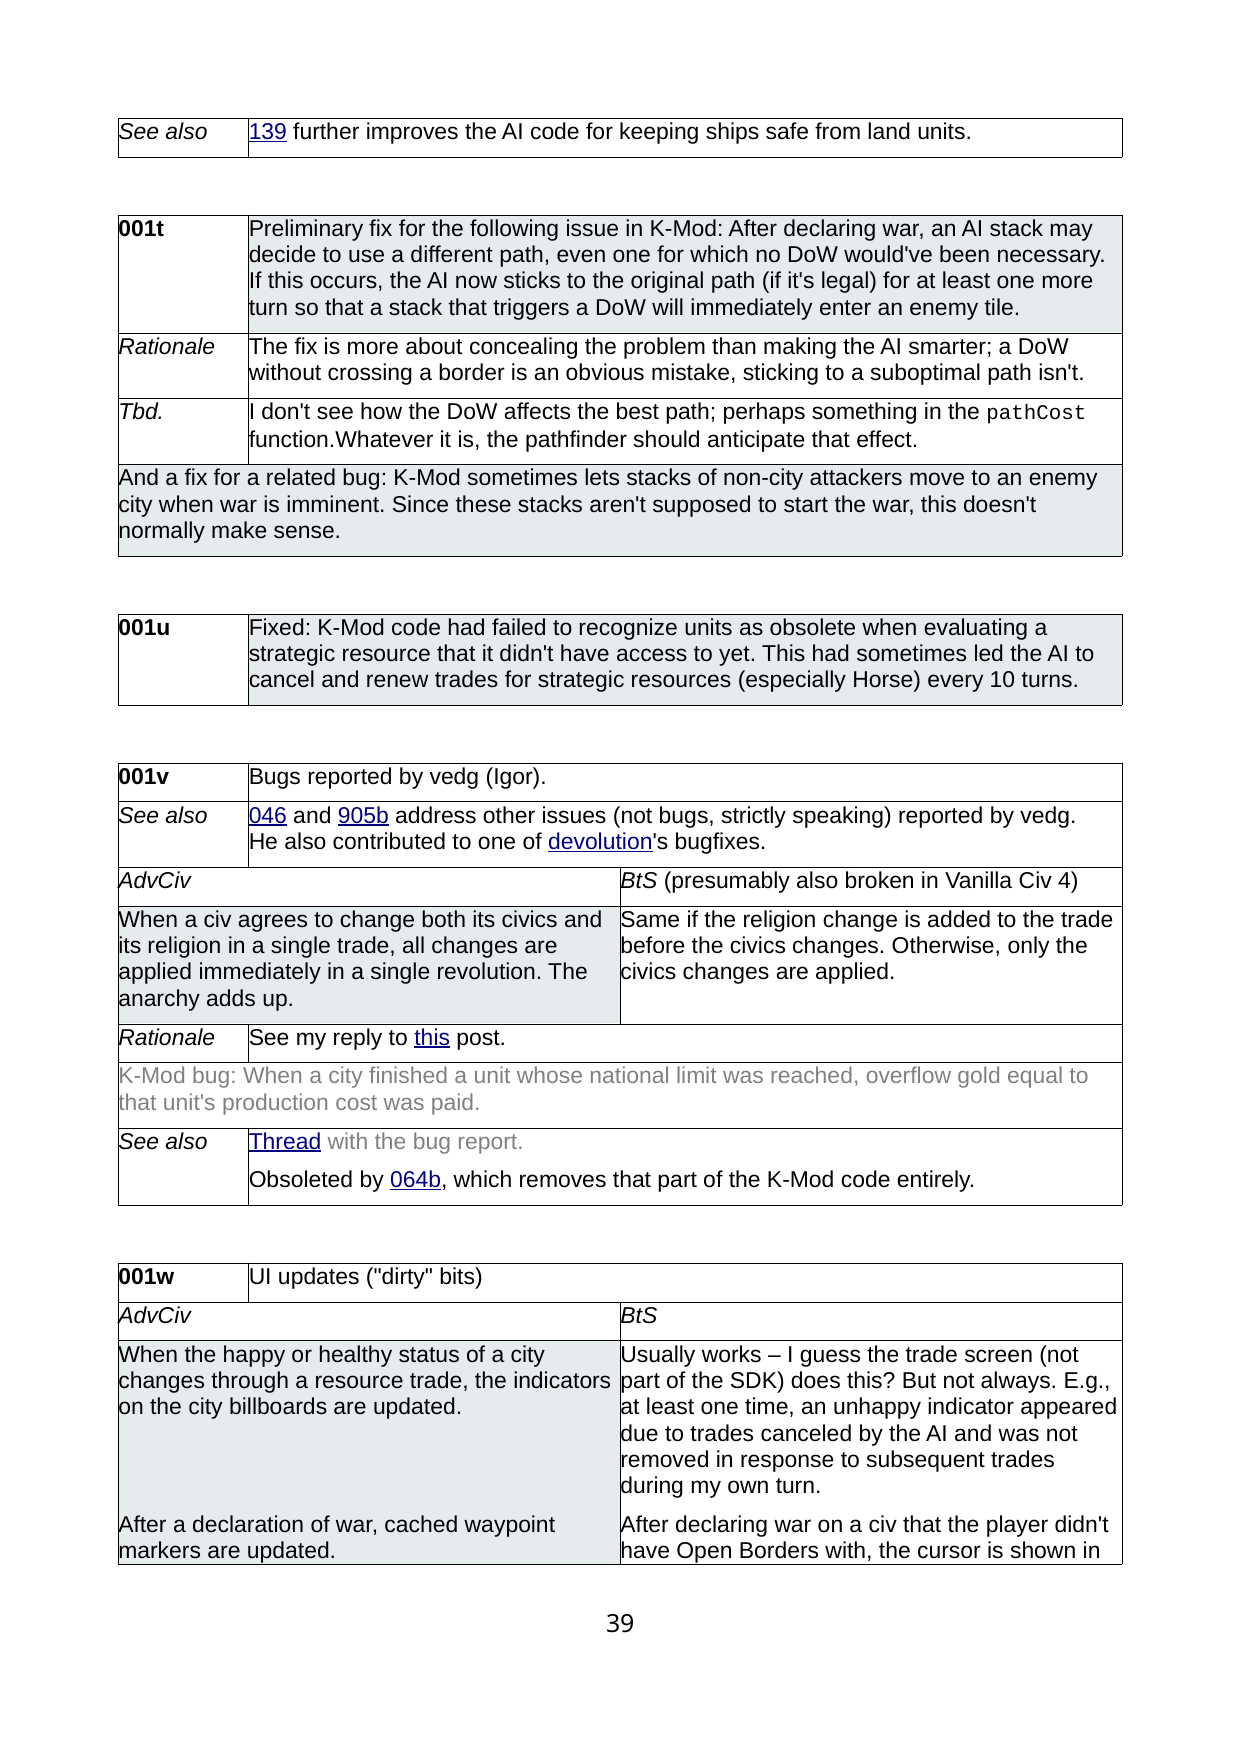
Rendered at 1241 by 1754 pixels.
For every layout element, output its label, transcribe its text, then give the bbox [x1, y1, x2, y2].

table_cell See also [119, 1129, 248, 1205]
table_header Preliminary fix for the following issue in K-Mod: After declaring war, an AI stack may decide to use a different path, even one for which no DoW would've been necessary. If this occurs, the AI now sticks to the original path (if it's legal) for at least one more turn so that a stack that triggers a DoW will immediately enter an enemy tile. [249, 216, 1122, 332]
table_header 001w [119, 1264, 248, 1302]
table_cell Rationale [119, 1025, 248, 1062]
table_cell 046 and 905b address other issues (not bugs, strictly speaking) reported by vedg. He also contributed to one of devolution's bugfixes. [249, 802, 1122, 867]
table_cell Rationale [119, 334, 248, 398]
table_cell When the happy or healthy status of a city changes through a resource trade, the indicators on the city billboards are updated. After a declaration of war, cached waypoint markers are updated. [119, 1341, 620, 1564]
table_header 001v [119, 764, 248, 801]
table_cell Usually works – I guess the trade screen (not part of the SDK) does this? But not always. E.g., at least one time, an unhappy indicator appeared due to trades canceled by the AI and was not removed in response to subsequent trades during my own turn. After declaring war on a civ that the player didn't have Open Borders with, the cursor is shown in [621, 1341, 1122, 1564]
table_cell BtS [621, 1303, 1122, 1340]
table_cell AdvCiv [119, 1303, 620, 1340]
table_cell See my reply to this post. [249, 1025, 1122, 1062]
table_header Fixed: K-Mod code had failed to recognize units as obsolete when evaluating a strategic resource that it didn't have access to yet. This had sometimes led the AI to cancel and renew trades for strategic resources (especially Horse) every 10 turns. [249, 615, 1122, 705]
table_cell K-Mod bug: When a city finished a unit whose national limit was reached, overflow gold equal to that unit's production cost was paid. [119, 1063, 1122, 1127]
table_cell The fix is more about concealing the problem than making the AI smarter; a DoW without crossing a border is an obvious mistake, sticking to a suboptimal path isn't. [249, 334, 1122, 398]
table_cell BtS (presumably also broken in Vanilla Civ 4) [621, 868, 1122, 906]
table_cell AdvCiv [119, 868, 620, 906]
table_cell Thread with the bug report. Obsoleted by 064b, which removes that part of the K-Mod code entirely. [249, 1129, 1122, 1205]
table_header Bugs reported by vedg (Igor). [249, 764, 1122, 801]
table_header 001t [119, 216, 248, 332]
table_cell Tbd. [119, 399, 248, 464]
table_cell See also [119, 802, 248, 867]
table_cell See also [119, 119, 248, 157]
table_header 001u [119, 615, 248, 705]
table_header UI updates ("dirty" bits) [249, 1264, 1122, 1302]
table_cell And a fix for a related bug: K-Mod sometimes lets stacks of non-city attackers move to an enemy city when war is imminent. Since these stacks aren't supposed to start the war, this doesn't normally make sense. [119, 465, 1122, 556]
table_cell Same if the religion change is added to the trade before the civics changes. Otherwise, only the civics changes are applied. [621, 907, 1122, 1023]
table_cell When a civ agrees to change both its civics and its religion in a single trade, all changes are applied immediately in a single revolution. The anarchy adds up. [119, 907, 620, 1023]
table_cell I don't see how the DoW affects the best path; perhaps something in the pathCost function.Whatever it is, the pathfinder should anticipate that effect. [249, 399, 1122, 464]
table_cell 139 further improves the AI code for keeping ships safe from land units. [249, 119, 1122, 157]
